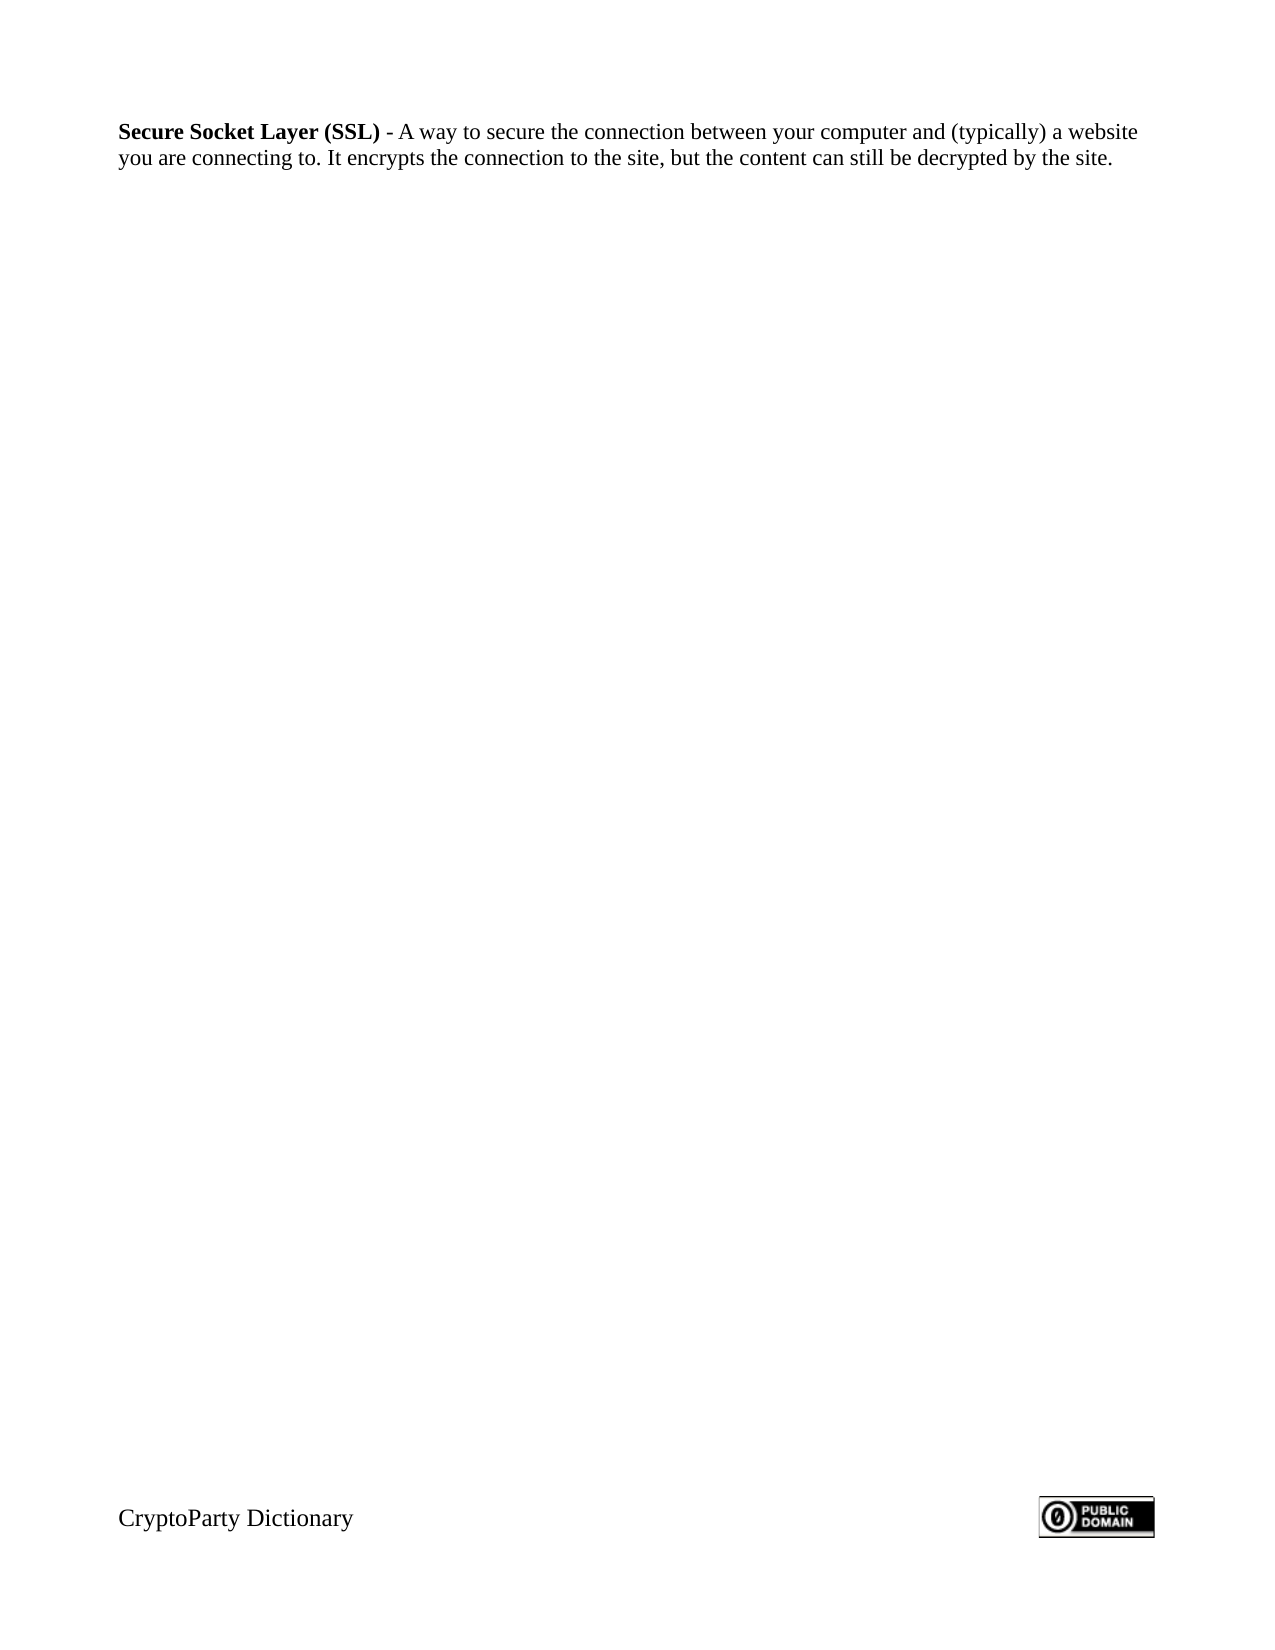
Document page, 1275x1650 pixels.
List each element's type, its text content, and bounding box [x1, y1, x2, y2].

picture [1038, 1496, 1155, 1538]
text Secure Socket Layer (SSL) - A way to secure the connection between your computer and (typically) a website you are connecting to. It encrypts the connection to the site, but the content can still be decrypted by the site. [118, 118, 1157, 171]
